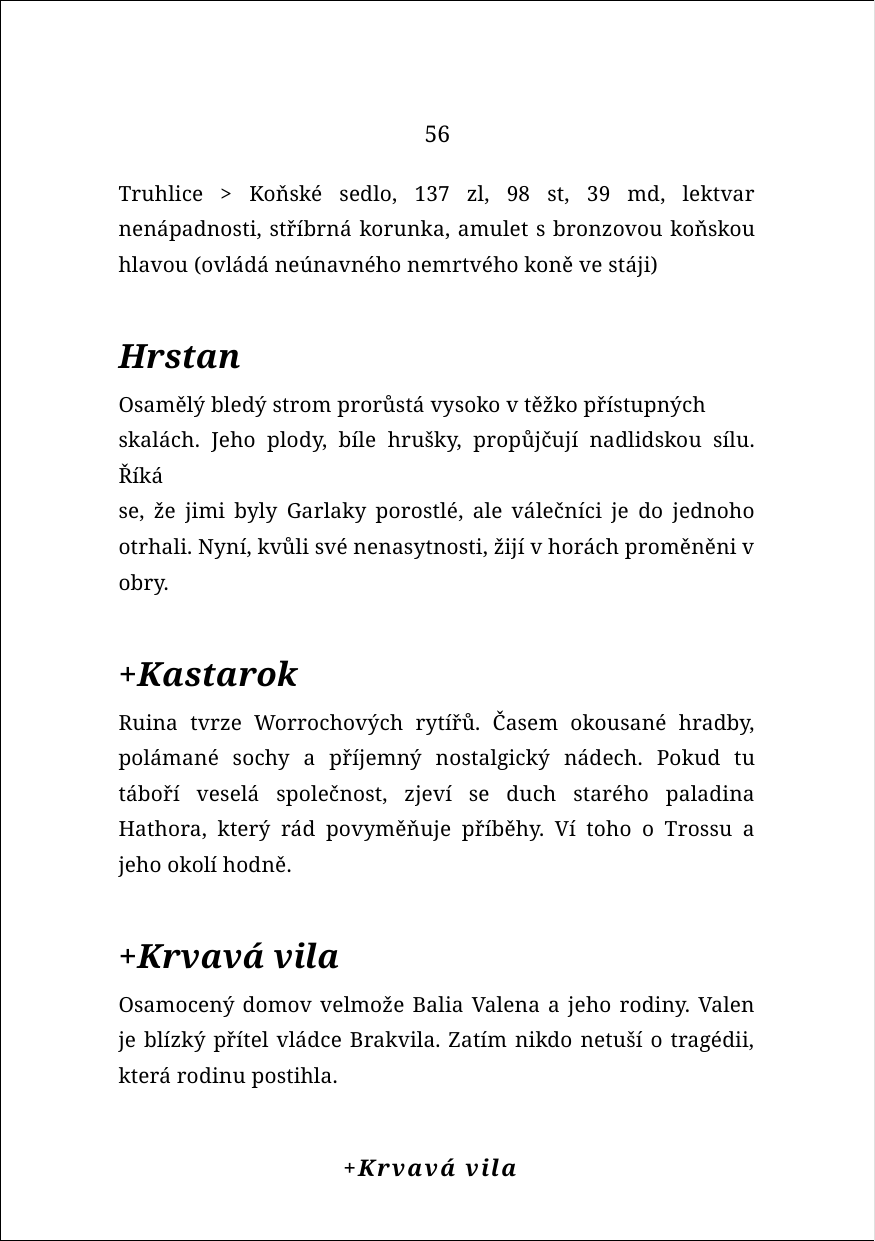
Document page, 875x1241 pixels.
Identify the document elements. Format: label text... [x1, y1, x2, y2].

text Truhlice > Koňské sedlo, 137 zl, 98 st, 39 md, lektvar nenápadnosti, stříbrná korunka, amulet s bronzovou koňskou hlavou (ovládá neúnavného nemrtvého koně ve stáji) [118, 179, 756, 278]
subtitle Hrstan [118, 333, 756, 378]
subtitle +Krvavá vila [118, 932, 756, 978]
text Ruina tvrze Worrochových rytířů. Časem okousané hradby, polámané sochy a příjemný nostalgický nádech. Pokud tu táboří veselá společnost, zjeví se duch starého paladina Hathora, který rád povyměňuje příběhy. Ví toho o Trossu a jeho okolí hodně. [118, 708, 756, 878]
text Osamělý bledý strom prorůstá vysoko v těžko přístupných skalách. Jeho plody, bíle hrušky, propůjčují nadlidskou sílu. Říká se, že jimi byly Garlaky porostlé, ale válečníci je do jednoho otrhali. Nyní, kvůli své nenasytnosti, žijí v horách proměněni v obry. [118, 390, 756, 596]
text Osamocený domov velmože Balia Valena a jeho rodiny. Valen je blízký přítel vládce Brakvila. Zatím nikdo netuší o tragédii, která rodinu postihla. [118, 990, 756, 1089]
subtitle +Kastarok [118, 650, 756, 696]
